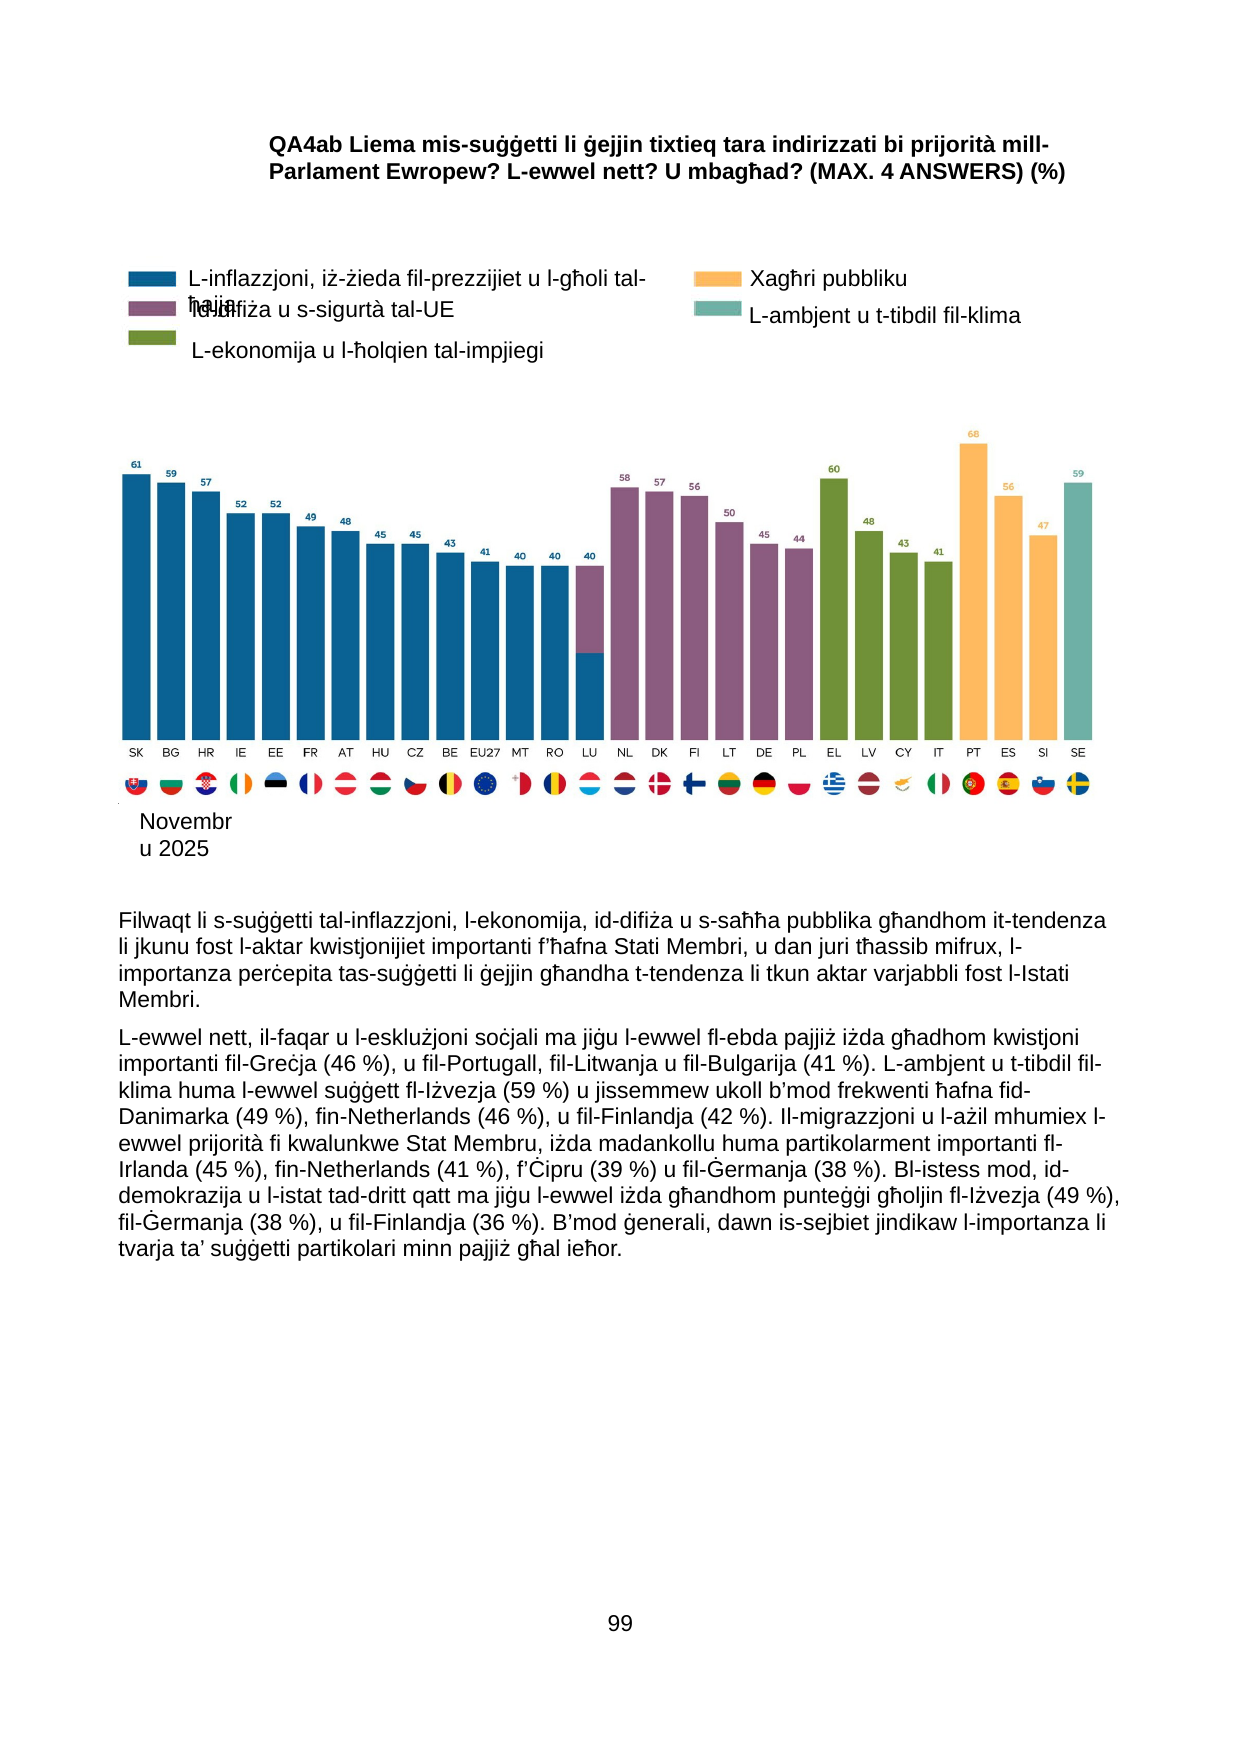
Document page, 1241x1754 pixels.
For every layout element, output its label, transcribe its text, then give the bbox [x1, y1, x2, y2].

text Filwaqt li s-suġġetti tal-inflazzjoni, l-ekonomija, id-difiża u s-saħħa pubblika għandhom it-tendenza li jkunu fost l-aktar kwistjonijiet importanti f’ħafna Stati Membri, u dan juri tħassib mifrux, l-importanza perċepita tas-suġġetti li ġejjin għandha t-tendenza li tkun aktar varjabbli fost l-Istati Membri. [118, 907, 1122, 1012]
text L-ewwel nett, il-faqar u l-esklużjoni soċjali ma jiġu l-ewwel fl-ebda pajjiż iżda għadhom kwistjoni importanti fil-Greċja (46 %), u fil-Portugall, fil-Litwanja u fil-Bulgarija (41 %). L-ambjent u t-tibdil fil-klima huma l-ewwel suġġett fl-Iżvezja (59 %) u jissemmew ukoll b’mod frekwenti ħafna fid-Danimarka (49 %), fin-Netherlands (46 %), u fil-Finlandja (42 %). Il-migrazzjoni u l-ażil mhumiex l-ewwel prijorità fi kwalunkwe Stat Membru, iżda madankollu huma partikolarment importanti fl-Irlanda (45 %), fin-Netherlands (41 %), f’Ċipru (39 %) u fil-Ġermanja (38 %). Bl-istess mod, id-demokrazija u l-istat tad-dritt qatt ma jiġu l-ewwel iżda għandhom punteġġi għoljin fl-Iżvezja (49 %), fil-Ġermanja (38 %), u fil-Finlandja (36 %). B’mod ġenerali, dawn is-sejbiet jindikaw l-importanza li tvarja ta’ suġġetti partikolari minn pajjiż għal ieħor. [118, 1024, 1122, 1261]
picture [121, 256, 745, 352]
picture [118, 423, 1099, 804]
